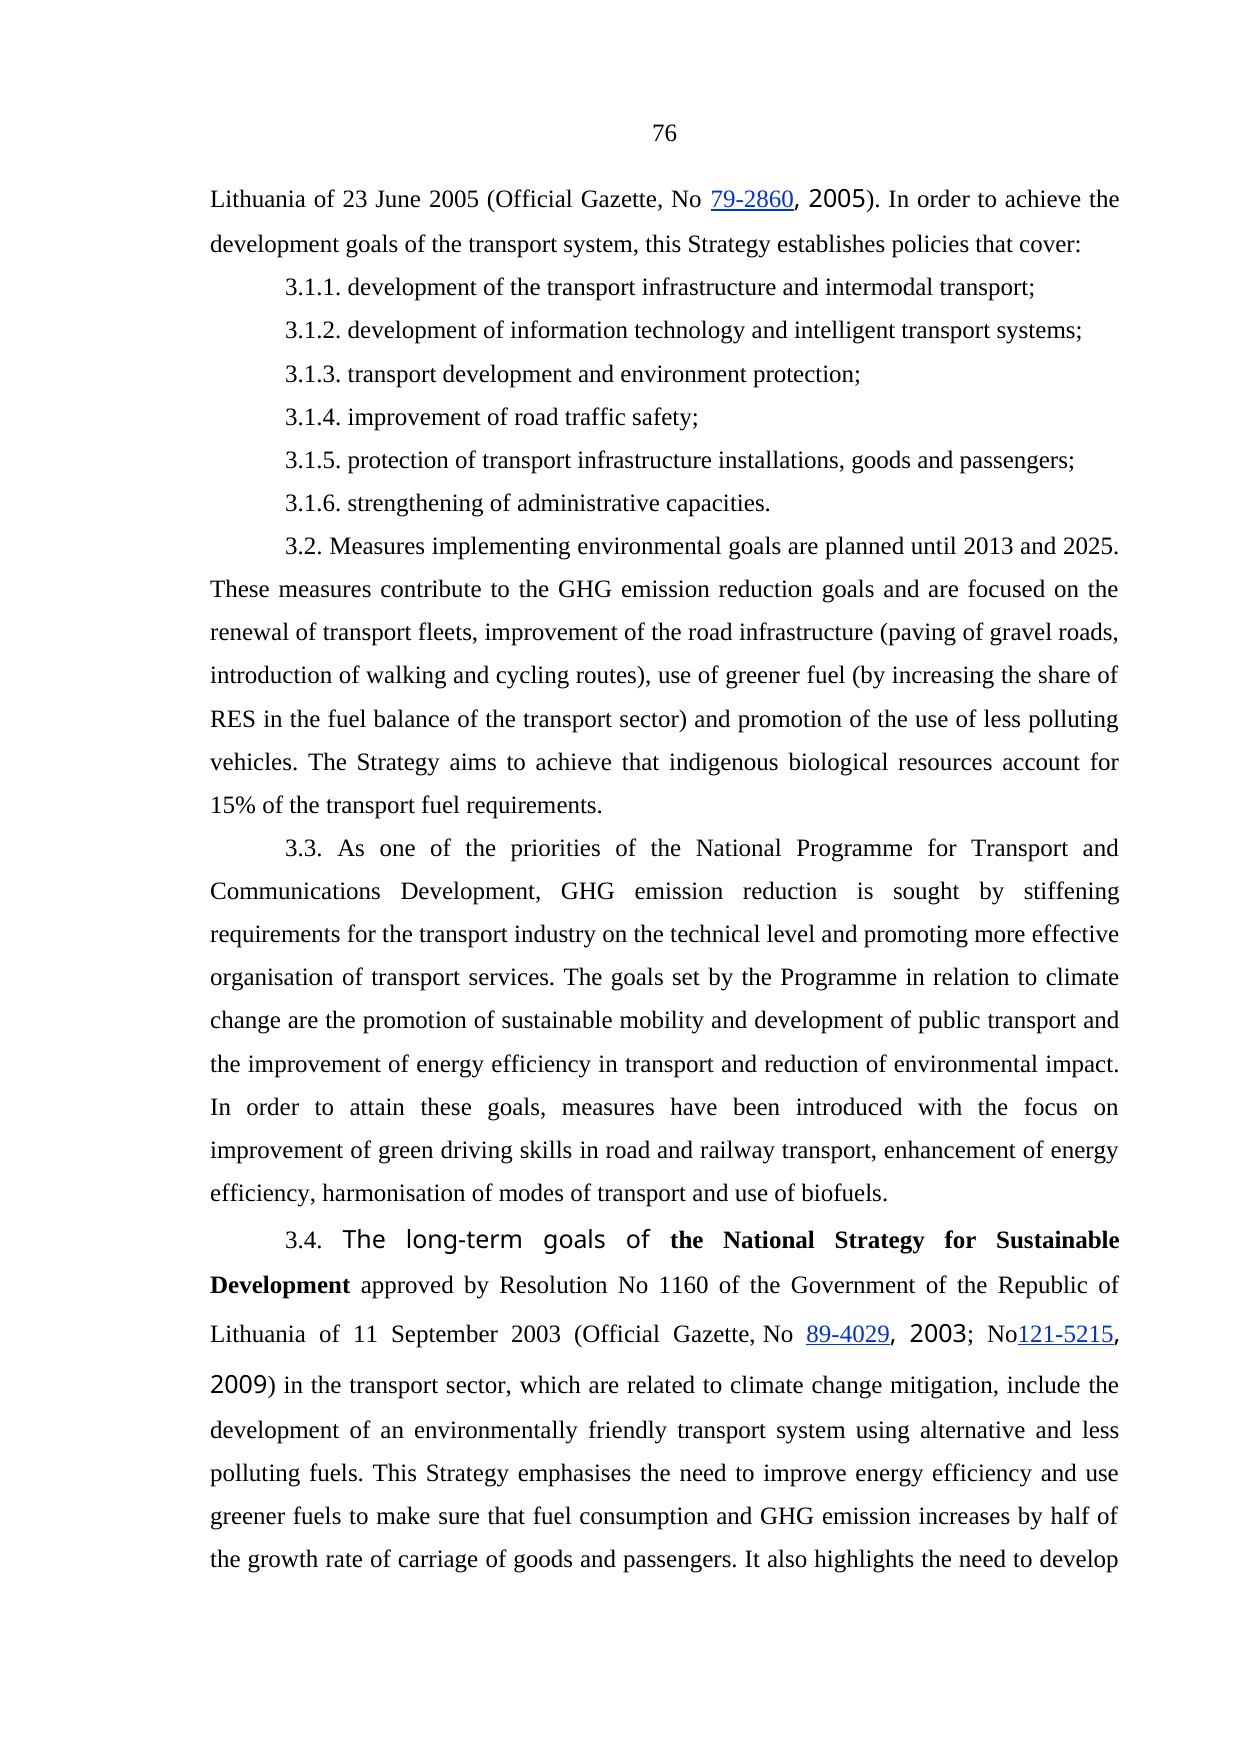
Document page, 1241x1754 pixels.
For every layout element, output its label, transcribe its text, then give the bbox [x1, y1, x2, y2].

text 3.1.2. development of information technology and intelligent transport systems; [210, 316, 1120, 344]
text 3.2. Measures implementing environmental goals are planned until 2013 and 2025. These measures contribute to the GHG emission reduction goals and are focused on the renewal of transport fleets, improvement of the road infrastructure (paving of gravel roads, introduction of walking and cycling routes), use of greener fuel (by increasing the share of RES in the fuel balance of the transport sector) and promotion of the use of less polluting vehicles. The Strategy aims to achieve that indigenous biological resources account for 15% of the transport fuel requirements. [210, 531, 1120, 819]
text 3.1.5. protection of transport infrastructure installations, goods and passengers; [210, 445, 1120, 474]
text Lithuania of 23 June 2005 (Official Gazette, No 79-2860, 2005). In order to achieve the development goals of the transport system, this Strategy establishes policies that cover: [210, 181, 1120, 258]
text 3.1.4. improvement of road traffic safety; [210, 402, 1120, 431]
text 3.4. The long-term goals of the National Strategy for Sustainable Development approved by Resolution No 1160 of the Government of the Republic of Lithuania of 11 September 2003 (Official Gazette, No 89-4029, 2003; No121-5215, 2009) in the transport sector, which are related to climate change mitigation, include the development of an environmentally friendly transport system using alternative and less polluting fuels. This Strategy emphasises the need to improve energy efficiency and use greener fuels to make sure that fuel consumption and GHG emission increases by half of the growth rate of carriage of goods and passengers. It also highlights the need to develop [210, 1221, 1120, 1573]
text 3.1.3. transport development and environment protection; [210, 359, 1120, 387]
text 3.3. As one of the priorities of the National Programme for Transport and Communications Development, GHG emission reduction is sought by stiffening requirements for the transport industry on the technical level and promoting more effective organisation of transport services. The goals set by the Programme in relation to climate change are the promotion of sustainable mobility and development of public transport and the improvement of energy efficiency in transport and reduction of environmental impact. In order to attain these goals, measures have been introduced with the focus on improvement of green driving skills in road and railway transport, enhancement of energy efficiency, harmonisation of modes of transport and use of biofuels. [210, 833, 1120, 1207]
text 3.1.1. development of the transport infrastructure and intermodal transport; [210, 272, 1120, 301]
text 3.1.6. strengthening of administrative capacities. [210, 488, 1120, 517]
